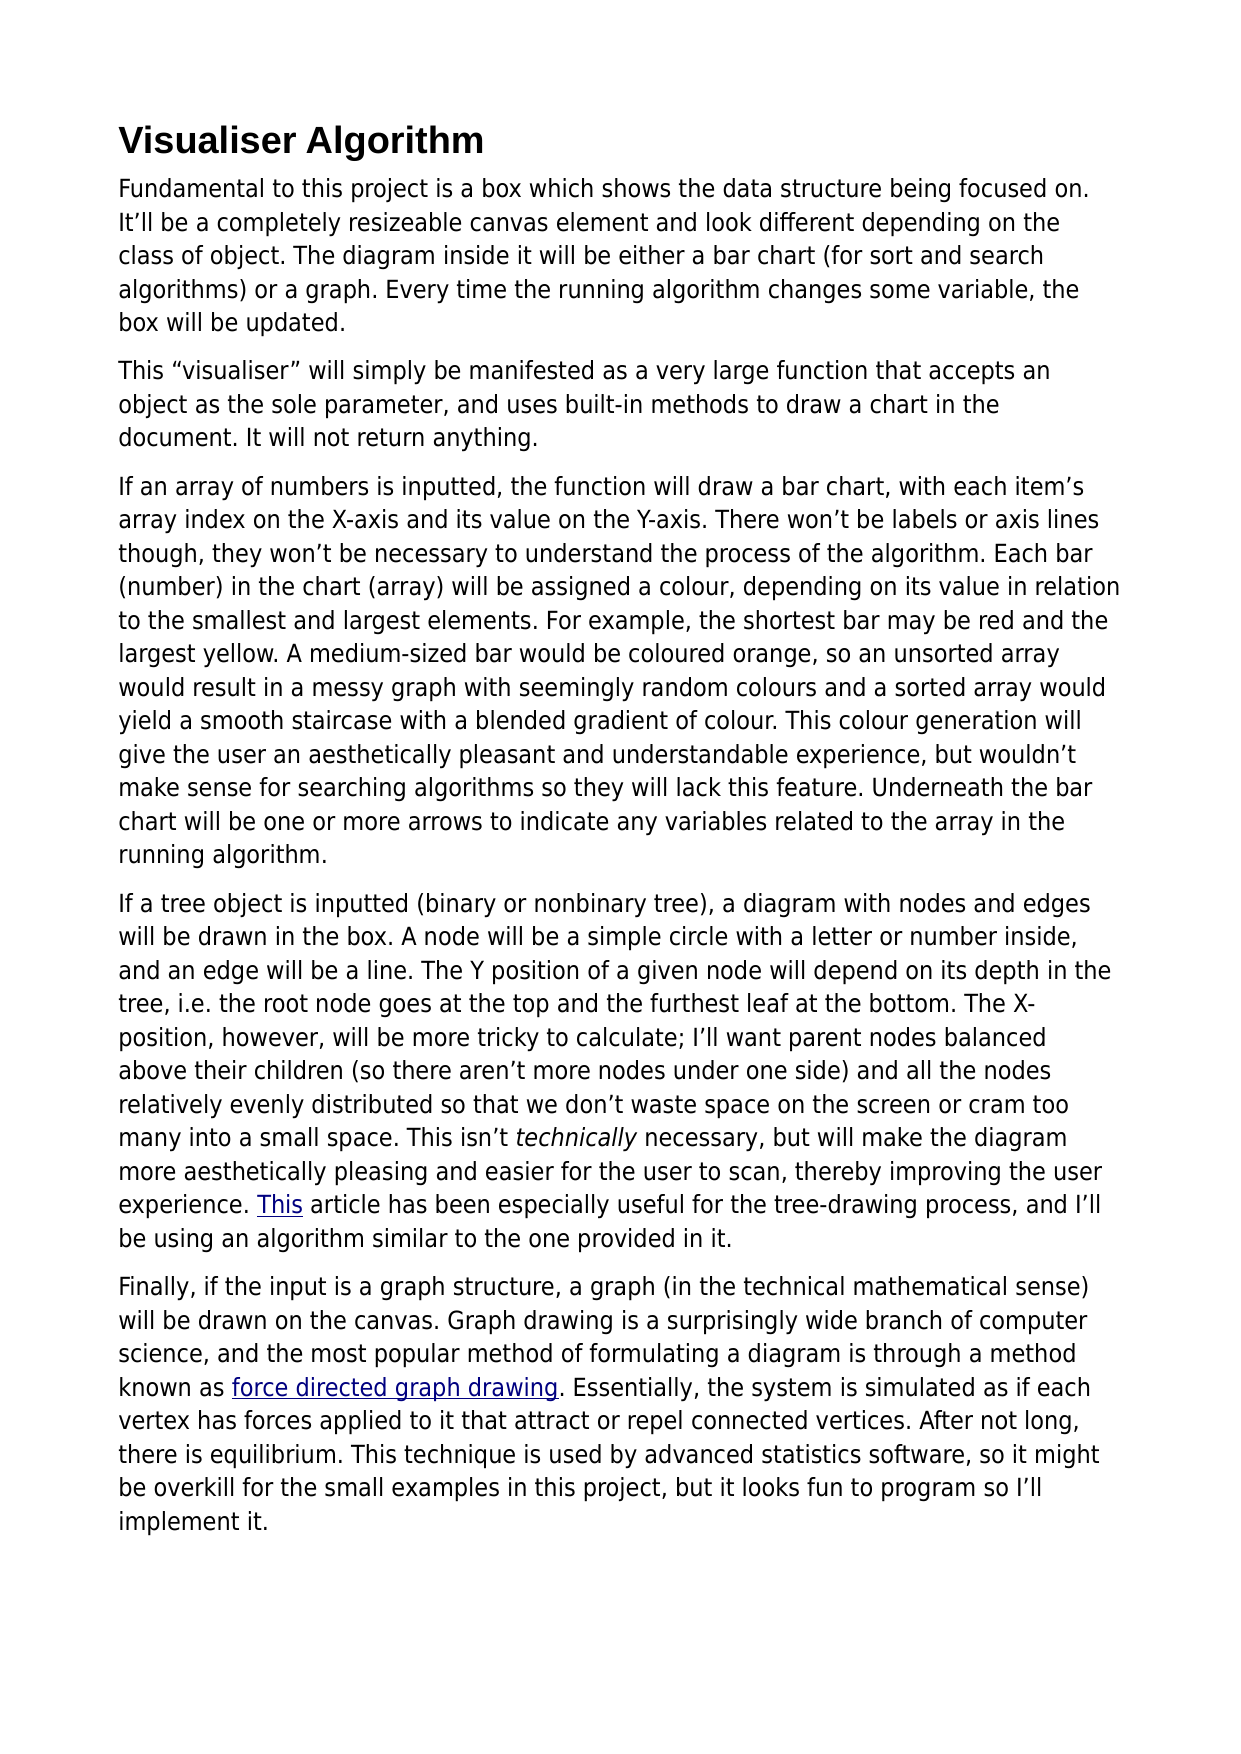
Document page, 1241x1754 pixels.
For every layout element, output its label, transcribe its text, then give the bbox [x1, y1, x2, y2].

text If an array of numbers is inputted, the function will draw a bar chart, with each item’s array index on the X-axis and its value on the Y-axis. There won’t be labels or axis lines though, they won’t be necessary to understand the process of the algorithm. Each bar (number) in the chart (array) will be assigned a colour, depending on its value in relation to the smallest and largest elements. For example, the shortest bar may be red and the largest yellow. A medium-sized bar would be coloured orange, so an unsorted array would result in a messy graph with seemingly random colours and a sorted array would yield a smooth staircase with a blended gradient of colour. This colour generation will give the user an aesthetically pleasant and understandable experience, but wouldn’t make sense for searching algorithms so they will lack this feature. Underneath the bar chart will be one or more arrows to indicate any variables related to the array in the running algorithm. [118, 472, 1122, 870]
text If a tree object is inputted (binary or nonbinary tree), a diagram with nodes and edges will be drawn in the box. A node will be a simple circle with a letter or number inside, and an edge will be a line. The Y position of a given node will depend on its depth in the tree, i.e. the root node goes at the top and the furthest leaf at the bottom. The X-position, however, will be more tricky to calculate; I’ll want parent nodes balanced above their children (so there aren’t more nodes under one side) and all the nodes relatively evenly distributed so that we don’t waste space on the screen or cram too many into a small space. This isn’t technically necessary, but will make the diagram more aesthetically pleasing and easier for the user to scan, thereby improving the user experience. This article has been especially useful for the tree-drawing process, and I’ll be using an algorithm similar to the one provided in it. [118, 889, 1122, 1253]
subtitle Visualiser Algorithm [118, 118, 1122, 162]
text Finally, if the input is a graph structure, a graph (in the technical mathematical sense) will be drawn on the canvas. Graph drawing is a surprisingly wide branch of computer science, and the most popular method of formulating a diagram is through a method known as force directed graph drawing. Essentially, the system is simulated as if each vertex has forces applied to it that attract or repel connected vertices. After not long, there is equilibrium. This technique is used by advanced statistics software, so it might be overkill for the small examples in this project, but it looks fun to program so I’ll implement it. [118, 1272, 1122, 1536]
text Fundamental to this project is a box which shows the data structure being focused on. It’ll be a completely resizeable canvas element and look different depending on the class of object. The diagram inside it will be either a bar chart (for sort and search algorithms) or a graph. Every time the running algorithm changes some variable, the box will be updated. [118, 174, 1122, 338]
text This “visualiser” will simply be manifested as a very large function that accepts an object as the sole parameter, and uses built-in methods to draw a chart in the document. It will not return anything. [118, 357, 1122, 453]
